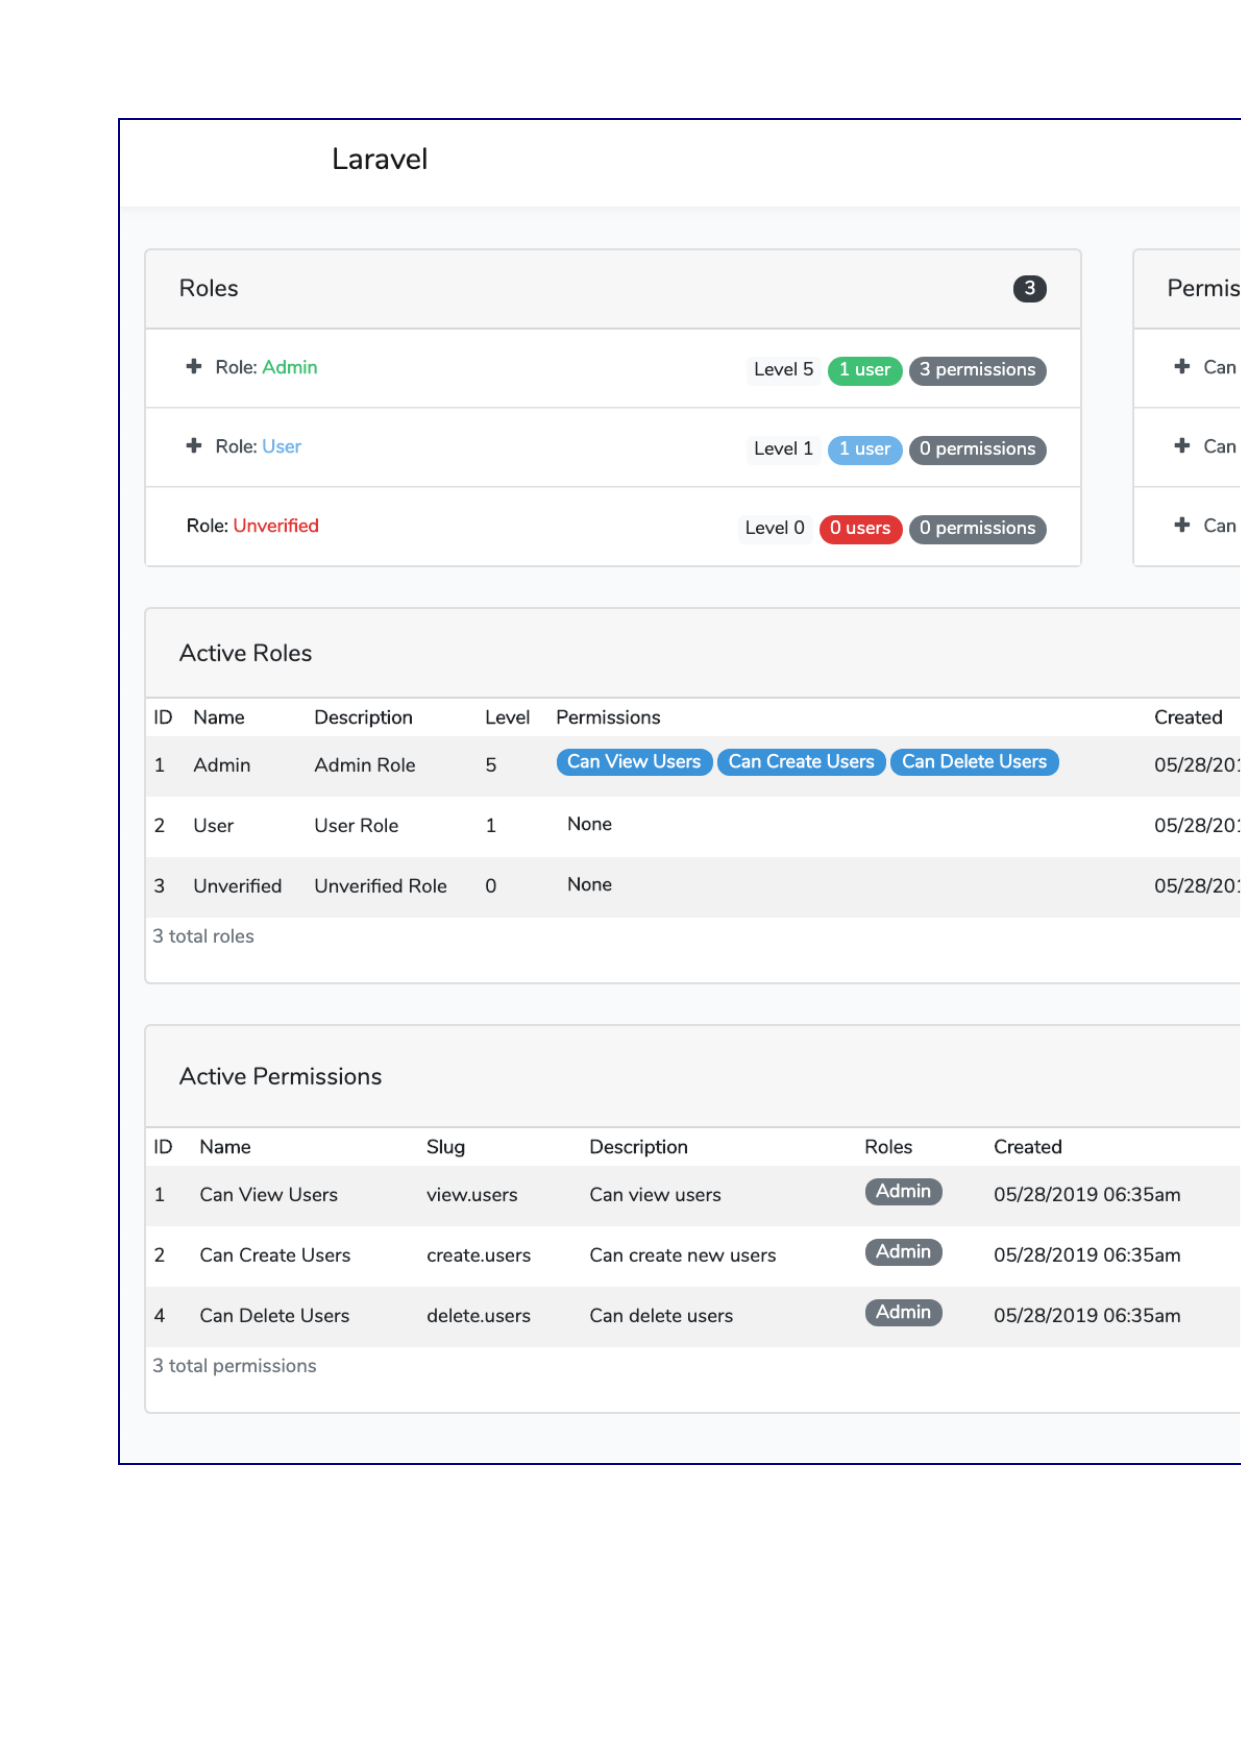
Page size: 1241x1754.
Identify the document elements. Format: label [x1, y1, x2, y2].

picture [120, 120, 1241, 1463]
